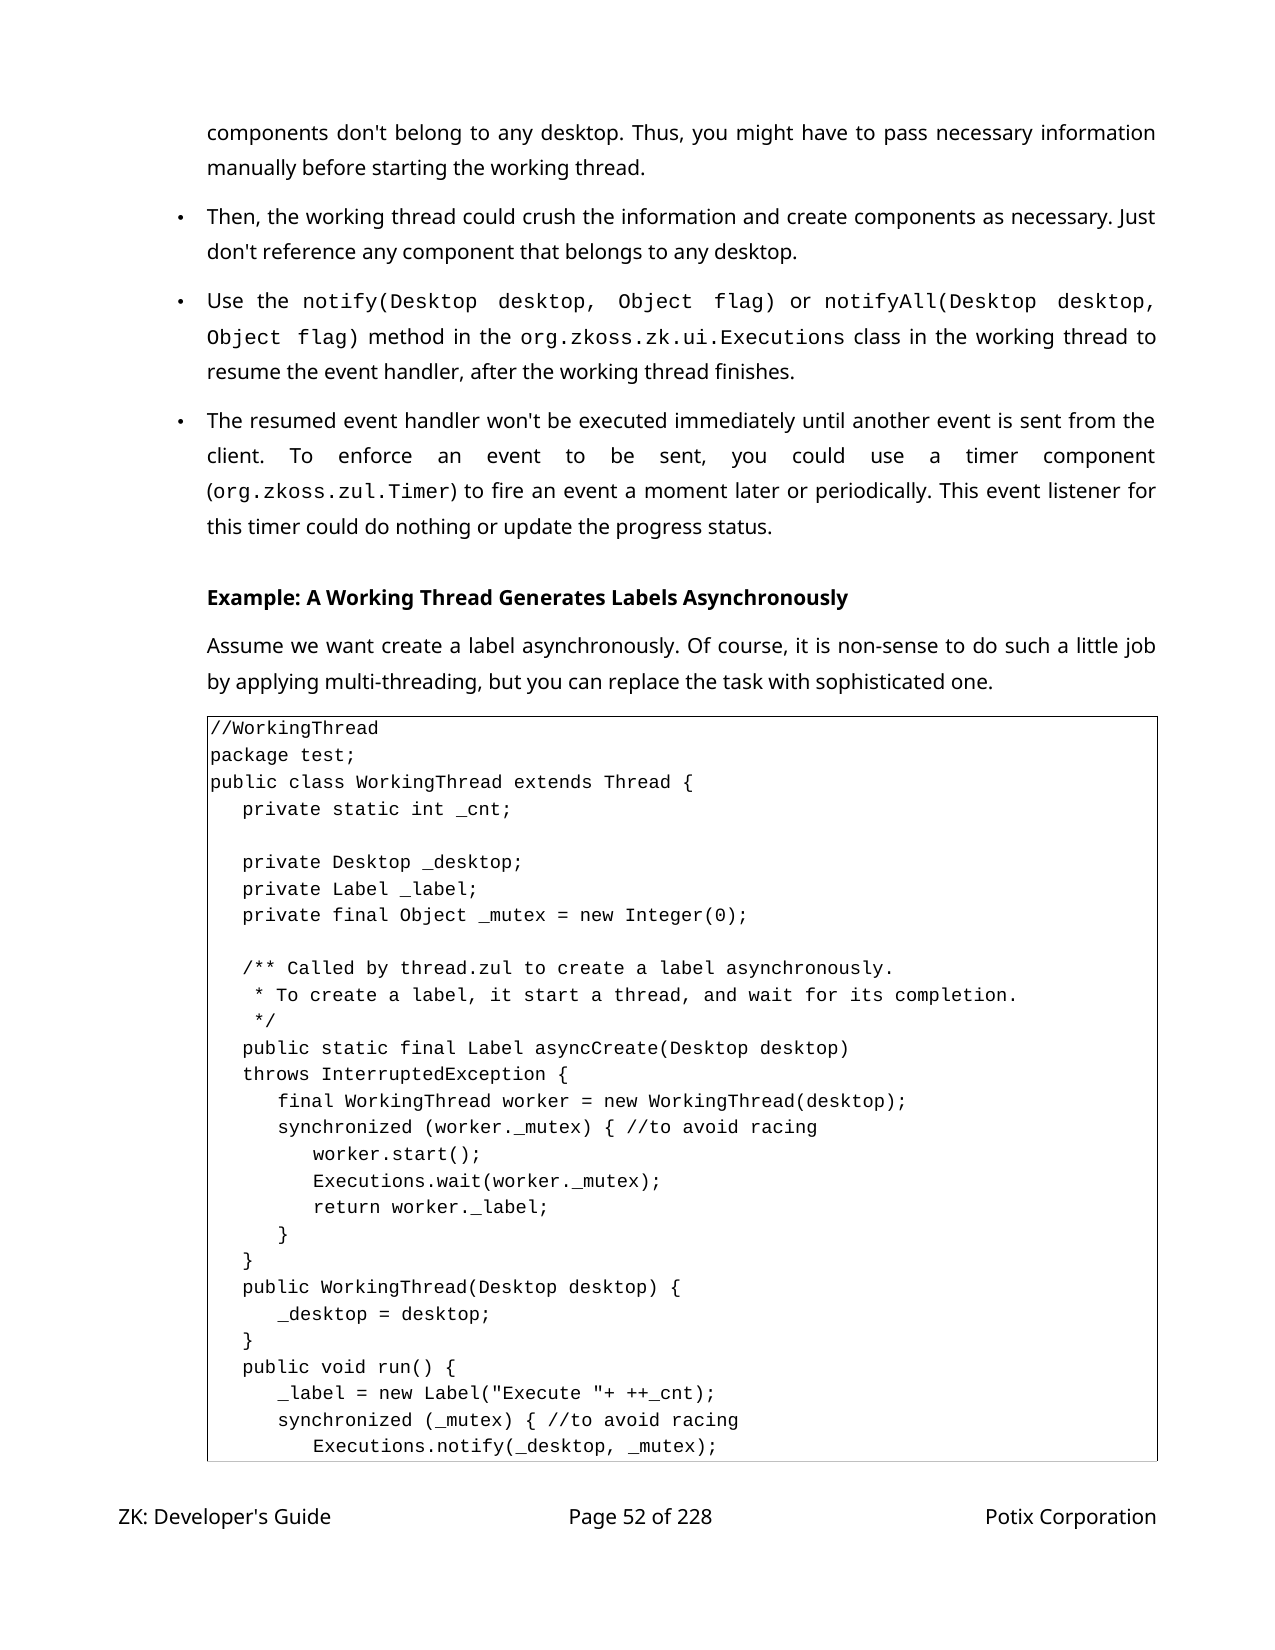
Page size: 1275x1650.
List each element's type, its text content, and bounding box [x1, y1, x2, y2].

list The resumed event handler won't be executed immediately until another event is sent from the client. To enforce an event to be sent, you could use a timer component (org.zkoss.zul.Timer) to fire an event a moment later or periodically. This event listener for this timer could do nothing or update the progress status. [177, 406, 1157, 540]
text //WorkingThread [208, 717, 1157, 740]
text public class WorkingThread extends Thread { private static int _cnt; private Desktop _desktop; private Label _label; private final Object _mutex = new Integer(0); /** Called by thread.zul to create a label asynchronously. * To create a label, it start a thread, and wait for its completion. */ public static final Label asyncCreate(Desktop desktop) throws InterruptedException { final WorkingThread worker = new WorkingThread(desktop); synchronized (worker._mutex) { //to avoid racing worker.start(); Executions.wait(worker._mutex); return worker._label; } } public WorkingThread(Desktop desktop) { _desktop = desktop; } public void run() { _label = new Label("Execute "+ ++_cnt); synchronized (_mutex) { //to avoid racing Executions.notify(_desktop, _mutex); [208, 770, 1157, 1461]
list components don't belong to any desktop. Thus, you might have to pass necessary information manually before starting the working thread. [177, 118, 1157, 182]
subtitle Example: A Working Thread Generates Labels Asynchronously [207, 583, 1157, 611]
list Then, the working thread could crush the information and create components as necessary. Just don't reference any component that belongs to any desktop. [177, 202, 1157, 266]
text package test; [208, 743, 1157, 767]
list Use the notify(Desktop desktop, Object flag) or notifyAll(Desktop desktop, Object flag) method in the org.zkoss.zk.ui.Executions class in the working thread to resume the event handler, after the working thread finishes. [177, 286, 1157, 386]
text Assume we want create a label asynchronously. Of course, it is non-sense to do such a little job by applying multi-threading, but you can replace the task with sophisticated one. [207, 632, 1157, 695]
